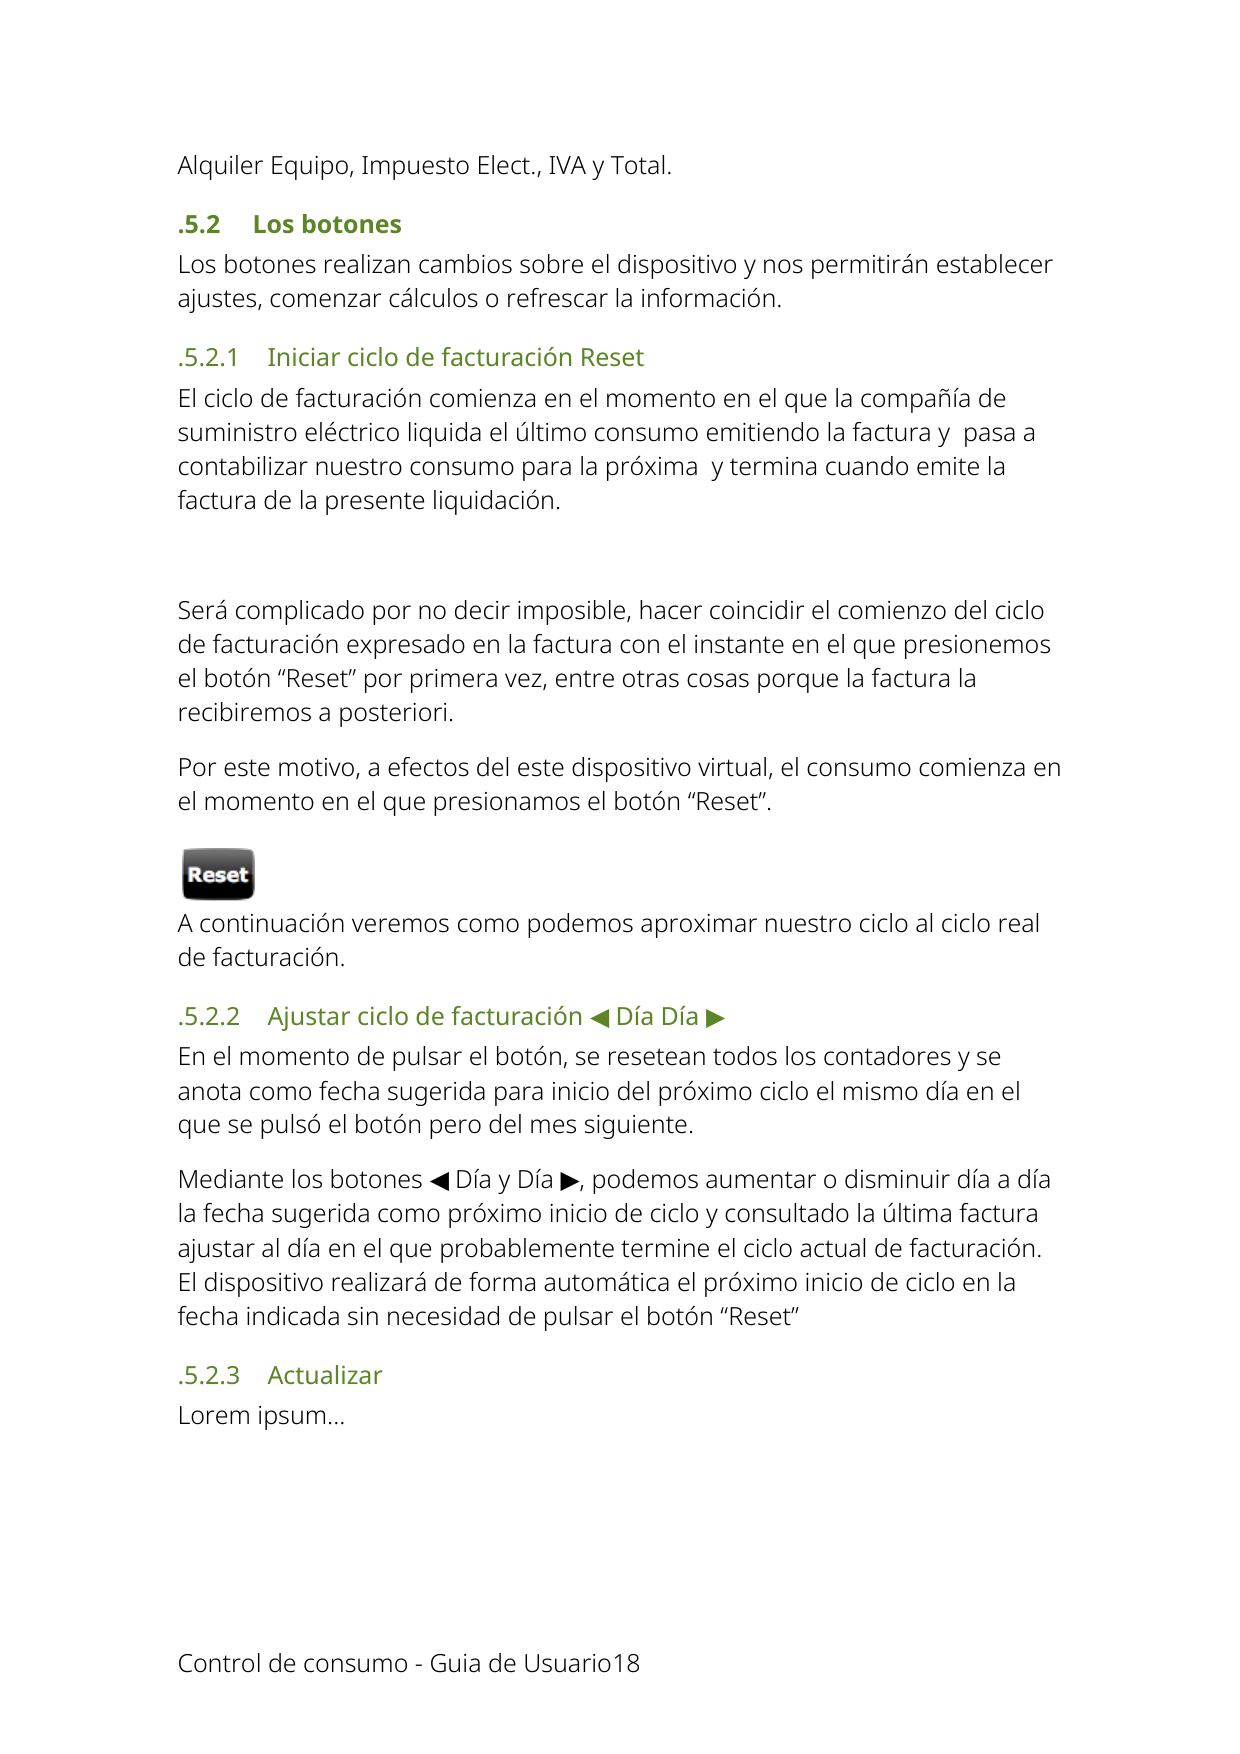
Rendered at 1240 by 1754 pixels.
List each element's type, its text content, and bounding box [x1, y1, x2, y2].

subtitle Ajustar ciclo de facturación ◀ Día Día ▶ [177, 999, 1062, 1033]
subtitle Los botones [177, 207, 1062, 241]
text Lorem ipsum... [177, 1398, 1062, 1432]
subtitle Actualizar [177, 1357, 1062, 1391]
subtitle Iniciar ciclo de facturación Reset [177, 340, 1062, 374]
text El ciclo de facturación comienza en el momento en el que la compañía de suministro eléctrico liquida el último consumo emitiendo la factura y pasa a contabilizar nuestro consumo para la próxima y termina cuando emite la factura de la presente liquidación. [177, 380, 1062, 517]
text Mediante los botones ◀ Día y Día ▶, podemos aumentar o disminuir día a día la fecha sugerida como próximo inicio de ciclo y consultado la última factura ajustar al día en el que probablemente termine el ciclo actual de facturación. El dispositivo realizará de forma automática el próximo inicio de ciclo en la fecha indicada sin necesidad de pulsar el botón “Reset” [177, 1162, 1062, 1332]
text Será complicado por no decir imposible, hacer coincidir el comienzo del ciclo de facturación expresado en la factura con el instante en el que presionemos el botón “Reset” por primera vez, entre otras cosas porque la factura la recibiremos a posteriori. [177, 592, 1062, 729]
text Los botones realizan cambios sobre el dispositivo y nos permitirán establecer ajustes, comenzar cálculos o refrescar la información. [177, 247, 1062, 315]
text En el momento de pulsar el botón, se resetean todos los contadores y se anota como fecha sugerida para inicio del próximo ciclo el mismo día en el que se pulsó el botón pero del mes siguiente. [177, 1039, 1062, 1141]
picture [177, 841, 259, 906]
text Alquiler Equipo, Impuesto Elect., IVA y Total. [177, 148, 1062, 182]
text A continuación veremos como podemos aproximar nuestro ciclo al ciclo real de facturación. [177, 838, 1062, 974]
text Por este motivo, a efectos del este dispositivo virtual, el consumo comienza en el momento en el que presionamos el botón “Reset”. [177, 749, 1062, 818]
